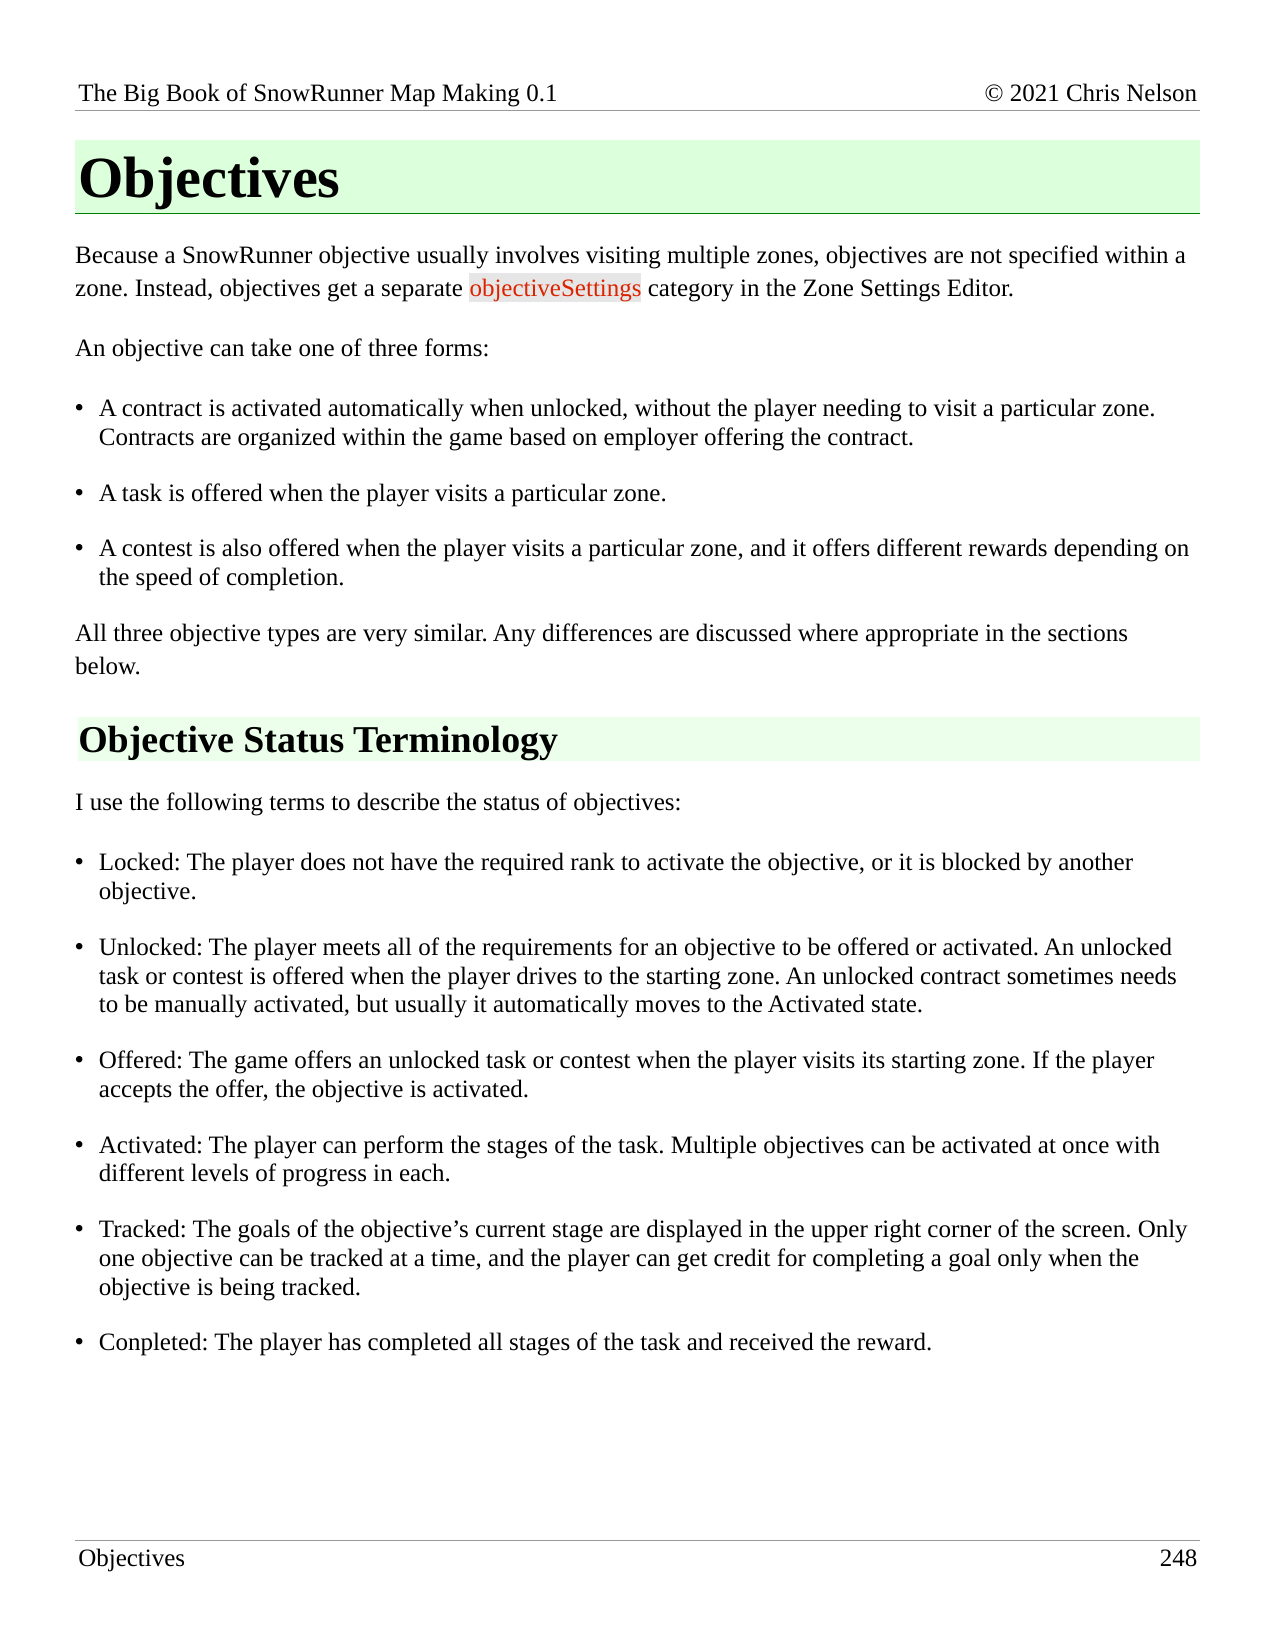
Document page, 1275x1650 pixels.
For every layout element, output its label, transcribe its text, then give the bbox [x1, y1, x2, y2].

list Conpleted: The player has completed all stages of the task and received the reward. [75, 1327, 1200, 1356]
subtitle Objective Status Terminology [78, 717, 1200, 761]
list A task is offered when the player visits a particular zone. [75, 478, 1200, 506]
list Tracked: The goals of the objective’s current stage are displayed in the upper right corner of the screen. Only one objective can be tracked at a time, and the player can get credit for completing a goal only when the objective is being tracked. [75, 1214, 1200, 1300]
list Locked: The player does not have the required rank to activate the objective, or it is blocked by another objective. [75, 847, 1200, 905]
subtitle Objectives [75, 140, 1200, 213]
text Because a SnowRunner objective usually involves visiting multiple zones, objectives are not specified within a zone. Instead, objectives get a separate objectiveSettings category in the Zone Settings Editor. [75, 240, 1200, 302]
text I use the following terms to describe the status of objectives: [75, 787, 1200, 816]
list A contest is also offered when the player visits a particular zone, and it offers different rewards depending on the speed of completion. [75, 533, 1200, 591]
text All three objective types are very similar. Any differences are discussed where appropriate in the sections below. [75, 618, 1200, 679]
list A contract is activated automatically when unlocked, without the player needing to visit a particular zone. Contracts are organized within the game based on employer offering the contract. [75, 393, 1200, 451]
list Activated: The player can perform the stages of the task. Multiple objectives can be activated at once with different levels of progress in each. [75, 1130, 1200, 1187]
text An objective can take one of three forms: [75, 333, 1200, 362]
list Offered: The game offers an unlocked task or contest when the player visits its starting zone. If the player accepts the offer, the objective is activated. [75, 1045, 1200, 1103]
list Unlocked: The player meets all of the requirements for an objective to be offered or activated. An unlocked task or contest is offered when the player drives to the starting zone. An unlocked contract sometimes needs to be manually activated, but usually it automatically moves to the Activated state. [75, 932, 1200, 1018]
